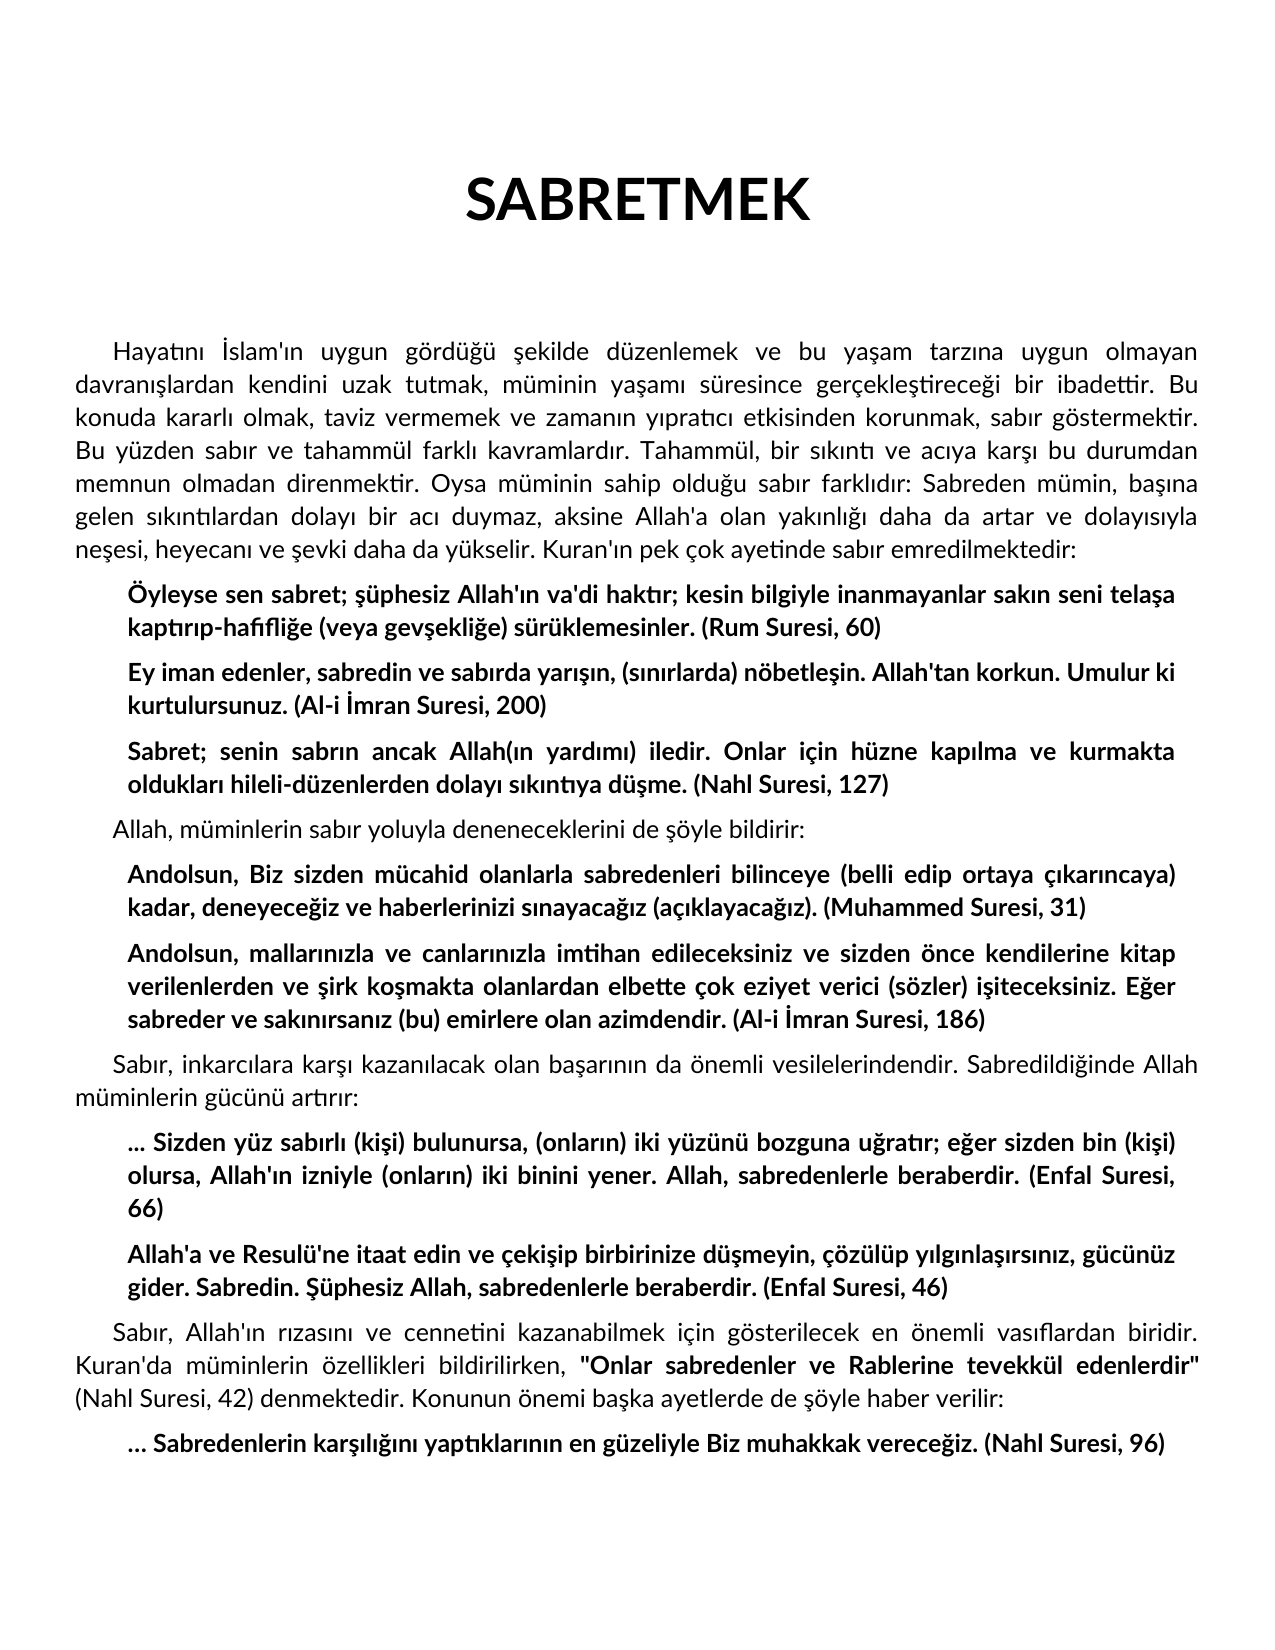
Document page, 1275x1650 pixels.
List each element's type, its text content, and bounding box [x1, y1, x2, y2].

text Allah'a ve Resulü'ne itaat edin ve çekişip birbirinize düşmeyin, çözülüp yılgınlaşırsınız, gücünüz gider. Sabredin. Şüphesiz Allah, sabredenlerle beraberdir. (Enfal Suresi, 46) [127, 1238, 1177, 1301]
text … Sabredenlerin karşılığını yaptıklarının en güzeliyle Biz muhakkak vereceğiz. (Nahl Suresi, 96) [127, 1428, 1177, 1458]
text Öyleyse sen sabret; şüphesiz Allah'ın va'di haktır; kesin bilgiyle inanmayanlar sakın seni telaşa kaptırıp-hafifliğe (veya gevşekliğe) sürüklemesinler. (Rum Suresi, 60) [127, 579, 1177, 642]
subtitle SABRETMEK [75, 162, 1200, 232]
text Hayatını İslam'ın uygun gördüğü şekilde düzenlemek ve bu yaşam tarzına uygun olmayan davranışlardan kendini uzak tutmak, müminin yaşamı süresince gerçekleştireceği bir ibadettir. Bu konuda kararlı olmak, taviz vermemek ve zamanın yıpratıcı etkisinden korunmak, sabır göstermektir. Bu yüzden sabır ve tahammül farklı kavramlardır. Tahammül, bir sıkıntı ve acıya karşı bu durumdan memnun olmadan direnmektir. Oysa müminin sahip olduğu sabır farklıdır: Sabreden mümin, başına gelen sıkıntılardan dolayı bir acı duymaz, aksine Allah'a olan yakınlığı daha da artar ve dolayısıyla neşesi, heyecanı ve şevki daha da yükselir. Kuran'ın pek çok ayetinde sabır emredilmektedir: [75, 336, 1200, 563]
text Sabır, Allah'ın rızasını ve cennetini kazanabilmek için gösterilecek en önemli vasıflardan biridir. Kuran'da müminlerin özellikleri bildirilirken, "Onlar sabredenler ve Rablerine tevekkül edenlerdir" (Nahl Suresi, 42) denmektedir. Konunun önemi başka ayetlerde de şöyle haber verilir: [75, 1317, 1200, 1412]
text ... Sizden yüz sabırlı (kişi) bulunursa, (onların) iki yüzünü bozguna uğratır; eğer sizden bin (kişi) olursa, Allah'ın izniyle (onların) iki binini yener. Allah, sabredenlerle beraberdir. (Enfal Suresi, 66) [127, 1127, 1177, 1223]
text Allah, müminlerin sabır yoluyla deneneceklerini de şöyle bildirir: [75, 814, 1200, 844]
text Andolsun, mallarınızla ve canlarınızla imtihan edileceksiniz ve sizden önce kendilerine kitap verilenlerden ve şirk koşmakta olanlardan elbette çok eziyet verici (sözler) işiteceksiniz. Eğer sabreder ve sakınırsanız (bu) emirlere olan azimdendir. (Al-i İmran Suresi, 186) [127, 937, 1177, 1033]
text Andolsun, Biz sizden mücahid olanlarla sabredenleri bilinceye (belli edip ortaya çıkarıncaya) kadar, deneyeceğiz ve haberlerinizi sınayacağız (açıklayacağız). (Muhammed Suresi, 31) [127, 859, 1177, 922]
text Sabır, inkarcılara karşı kazanılacak olan başarının da önemli vesilelerindendir. Sabredildiğinde Allah müminlerin gücünü artırır: [75, 1049, 1200, 1112]
text Sabret; senin sabrın ancak Allah(ın yardımı) iledir. Onlar için hüzne kapılma ve kurmakta oldukları hileli-düzenlerden dolayı sıkıntıya düşme. (Nahl Suresi, 127) [127, 735, 1177, 798]
text Ey iman edenler, sabredin ve sabırda yarışın, (sınırlarda) nöbetleşin. Allah'tan korkun. Umulur ki kurtulursunuz. (Al-i İmran Suresi, 200) [127, 657, 1177, 720]
